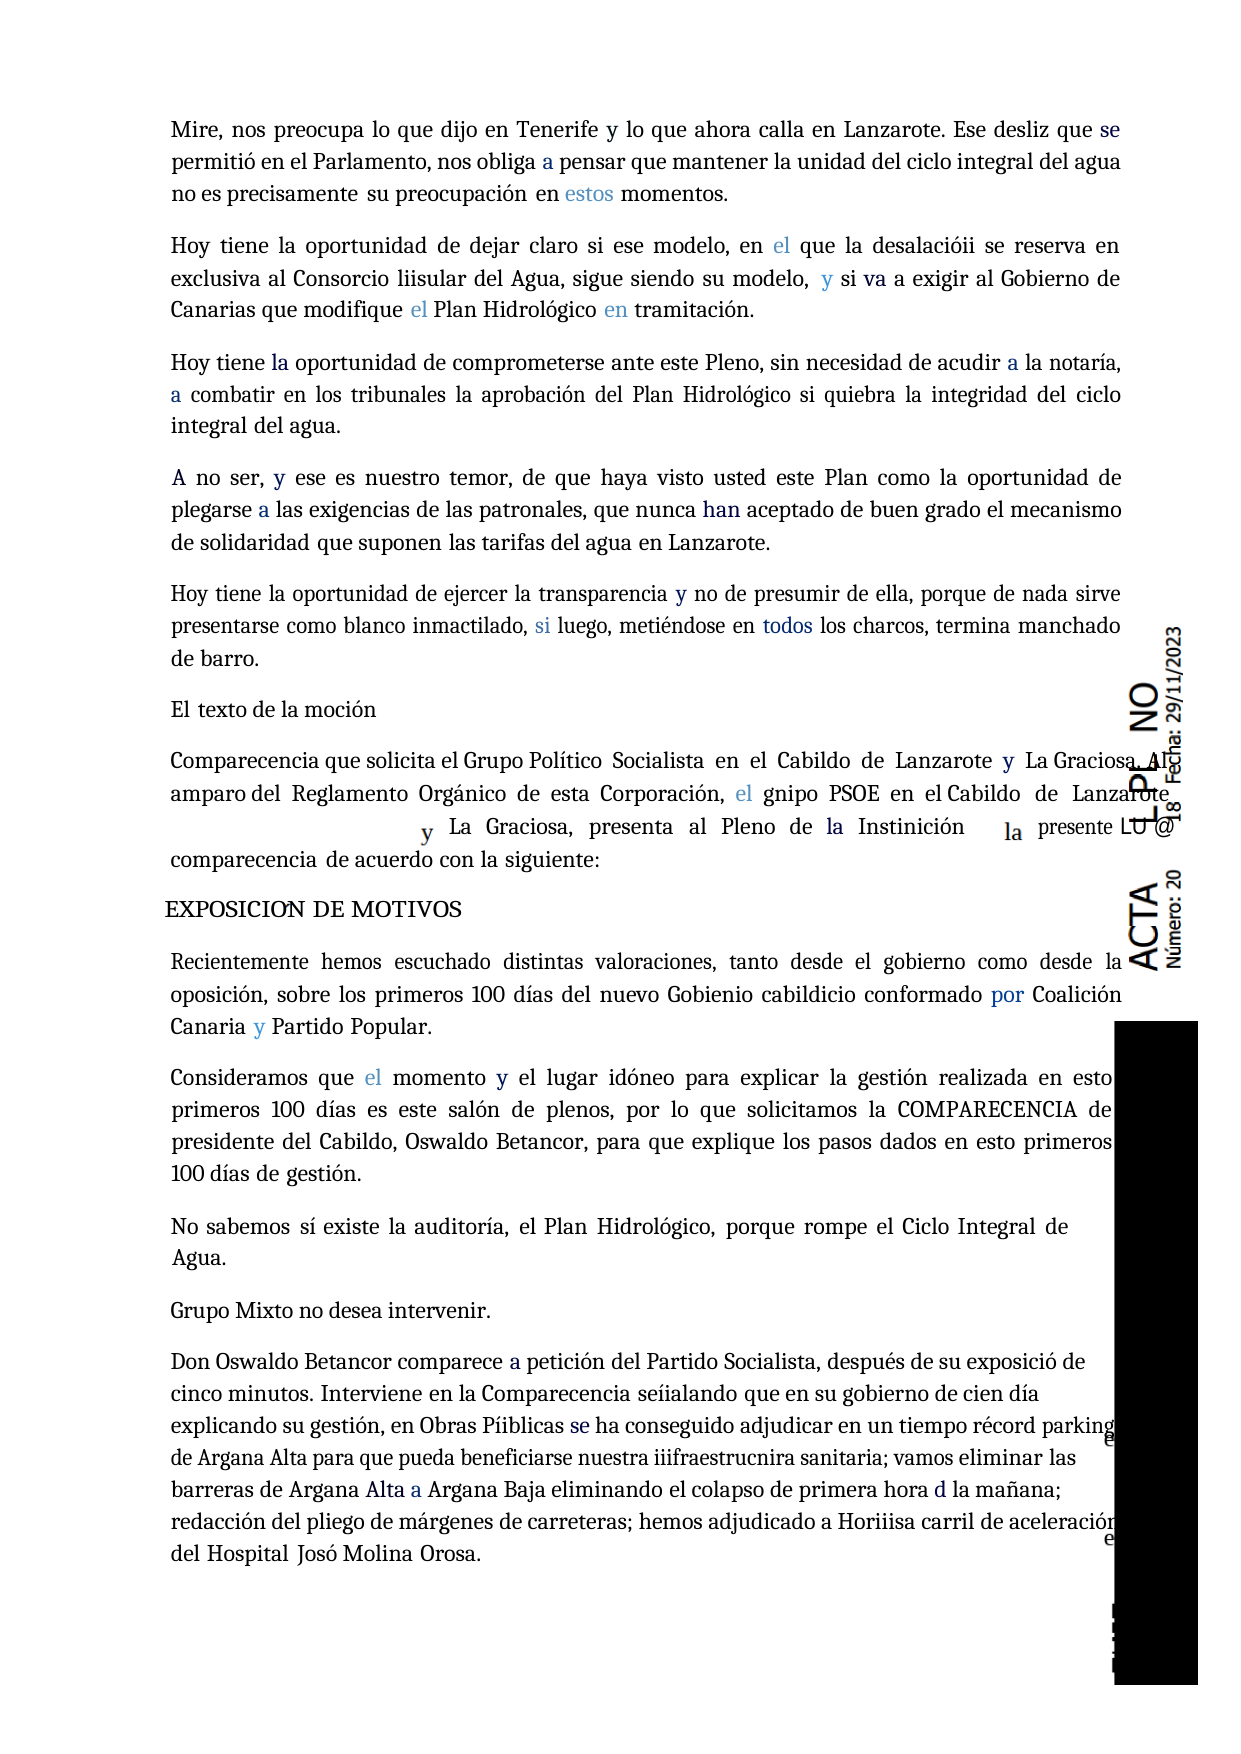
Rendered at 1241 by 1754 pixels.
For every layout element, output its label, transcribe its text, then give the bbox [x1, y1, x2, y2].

text No sabemos sí existe la auditoría, el Plan Hidrológico, porque rompe el Ciclo Integral de Agua. [170, 1212, 1119, 1272]
text Consideramos que el momento y el lugar idóneo para explicar la gestión realizada en esto primeros 100 días es este salón de plenos, por lo que solicitamos la COMPARECENCIA de presidente del Cabildo, Oswaldo Betancor, para que explique los pasos dados en esto primeros 100 días de gestión. [170, 1064, 1113, 1187]
text EXPOSICION DE MOTIVOS [164, 896, 1209, 924]
picture [285, 723, 1183, 896]
text Don Oswaldo Betancor comparece a petición del Partido Socialista, después de su exposició de cinco minutos. Interviene en la Comparecencia seíialando que en su gobierno de cien día explicando su gestión, en Obras Píiblicas se ha conseguido adjudicar en un tiempo récord parking de Argana Alta para que pueda beneficiarse nuestra iiifraestrucnira sanitaria; vamos eliminar las barreras de Argana Alta a Argana Baja eliminando el colapso de primera hora d la mañana; redacción del pliego de márgenes de carreteras; hemos adjudicado a Horiiisa carril de aceleración del Hospital Josó Molina Orosa. [170, 1348, 1122, 1568]
text Hoy tiene la oportunidad de dejar claro si ese modelo, en el que la desalacióii se reserva en exclusiva al Consorcio liisular del Agua, sigue siendo su modelo, y si va a exigir al Gobierno de Canarias que modifique el Plan Hidrológico en tramitación. [170, 232, 1120, 324]
text Hoy tiene la oportunidad de ejercer la transparencia y no de presumir de ella, porque de nada sirve presentarse como blanco inmactilado, si luego, metiéndose en todos los charcos, termina manchado de barro. [170, 579, 1121, 672]
text Hoy tiene la oportunidad de comprometerse ante este Pleno, sin necesidad de acudir a la notaría, a combatir en los tribunales la aprobación del Plan Hidrológico si quiebra la integridad del ciclo integral del agua. [170, 348, 1121, 440]
text A no ser, y ese es nuestro temor, de que haya visto usted este Plan como la oportunidad de plegarse a las exigencias de las patronales, que nunca han aceptado de buen grado el mecanismo de solidaridad que suponen las tarifas del agua en Lanzarote. [171, 463, 1122, 556]
picture [1104, 1324, 1198, 1685]
text Comparecencia que solicita el Grupo Político Socialista en el Cabildo de Lanzarote y La Graciosa. Al amparo del Reglamento Orgánico de esta Corporación, el gnipo PSOE en el Cabildo de Lanzarote La Graciosa, presenta al Pleno de la Instinición presente LU @ comparecencia de acuerdo con la siguiente: [170, 747, 1180, 873]
picture [285, 627, 1183, 696]
picture [1104, 1021, 1198, 1297]
text Grupo Mixto no desea intervenir. [170, 1297, 1209, 1324]
text Mire, nos preocupa lo que dijo en Tenerife y lo que ahora calla en Lanzarote. Ese desliz que se permitió en el Parlamento, nos obliga a pensar que mantener la unidad del ciclo integral del agua no es precisamente su preocupación en estos momentos. [170, 116, 1121, 208]
text Recientemente hemos escuchado distintas valoraciones, tanto desde el gobierno como desde la oposición, sobre los primeros 100 días del nuevo Gobienio cabildicio conformado por Coalición Canaria y Partido Popular. [170, 948, 1122, 1041]
picture [1128, 924, 1181, 971]
text El texto de la moción [170, 696, 1209, 723]
